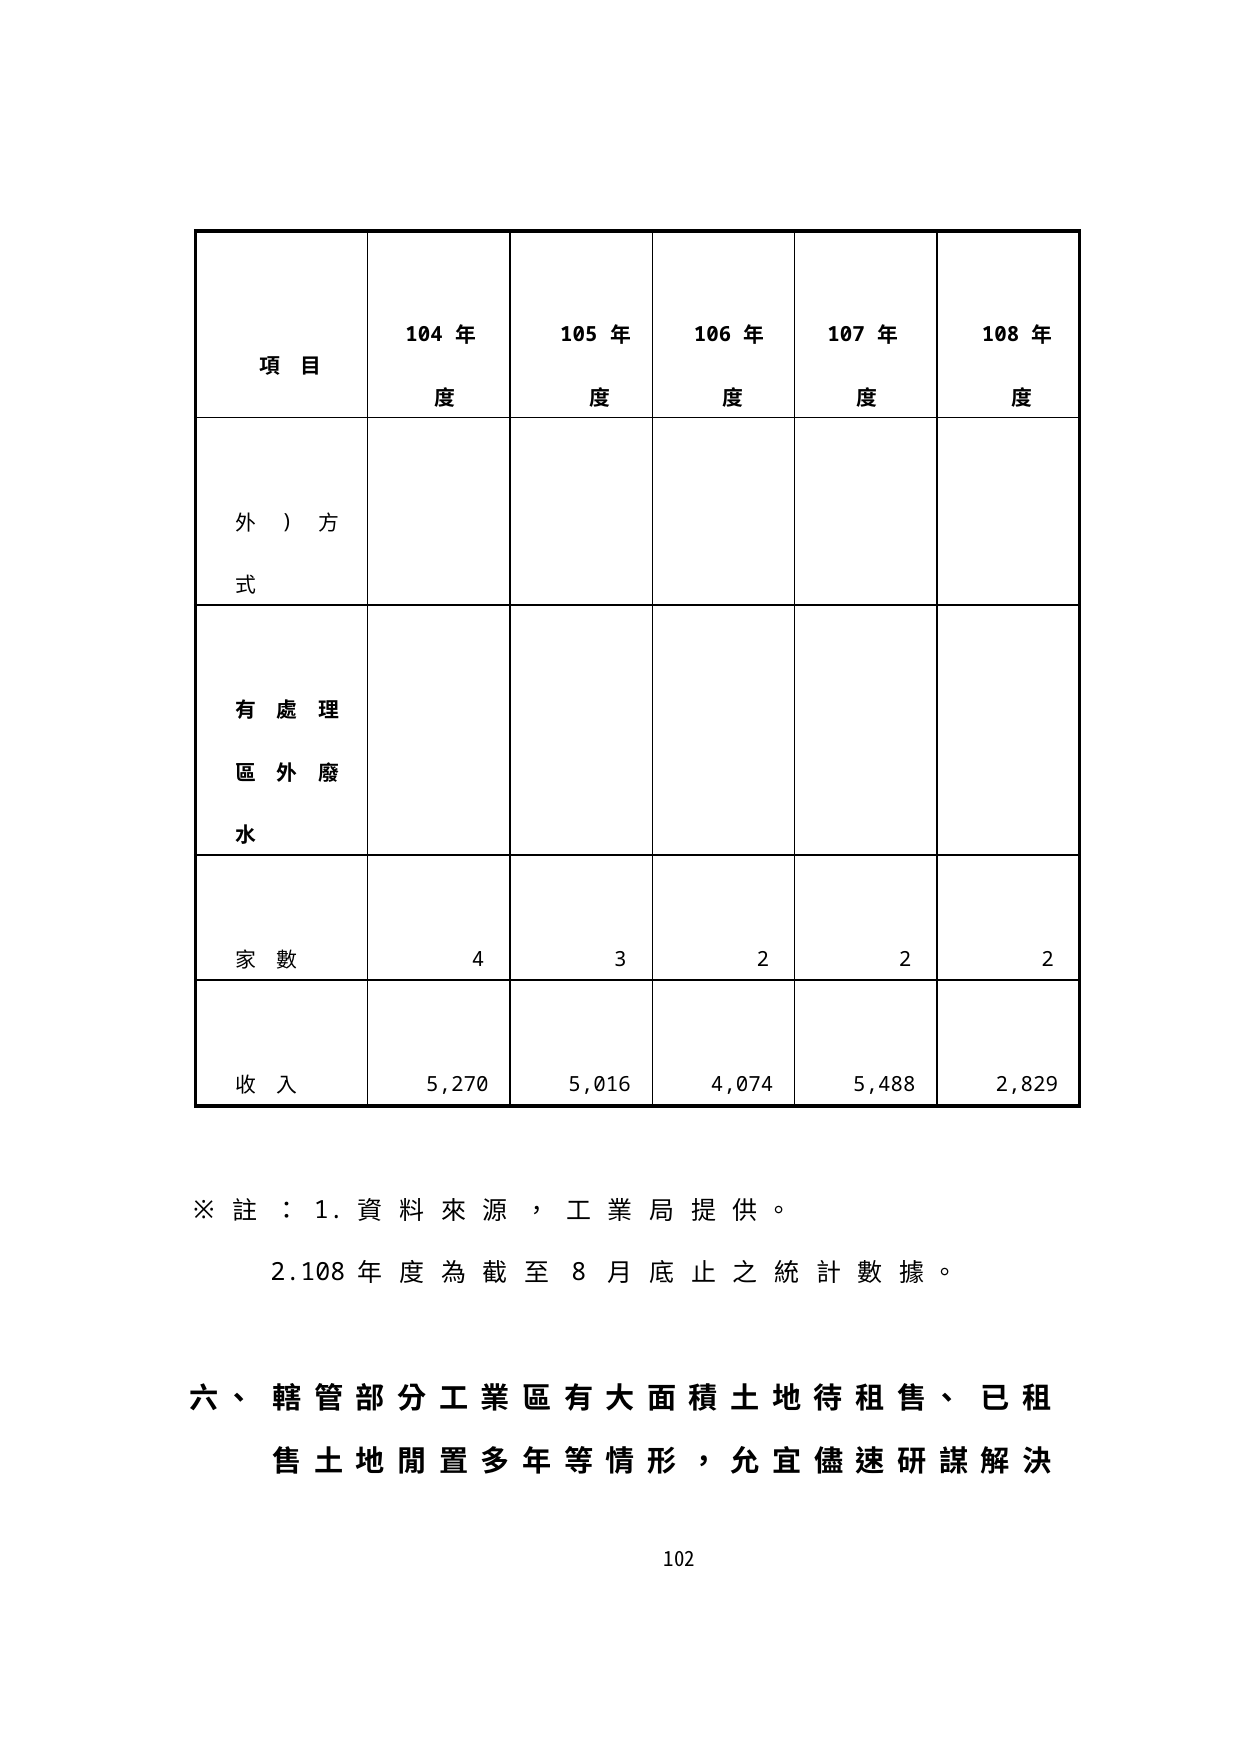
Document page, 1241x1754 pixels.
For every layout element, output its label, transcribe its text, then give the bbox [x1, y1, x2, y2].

table_header 105年度 [511, 233, 652, 417]
table_cell 3 [511, 856, 652, 979]
table_cell 收入 [197, 981, 367, 1104]
table_header 106年度 [653, 233, 794, 417]
table_cell 5,016 [511, 981, 652, 1104]
text 2.108年度為截至8月底止之統計數據。 [212, 1229, 1058, 1292]
table_cell 5,270 [368, 981, 509, 1104]
table_cell 2,829 [938, 981, 1078, 1104]
table_cell 4 [368, 856, 509, 979]
table_cell 5,488 [795, 981, 936, 1104]
table_cell [368, 606, 509, 854]
table_cell 外)方式 [197, 418, 367, 604]
table_cell [511, 606, 652, 854]
table_cell 家數 [197, 856, 367, 979]
table_header 項目 [197, 233, 367, 417]
table_cell [795, 606, 936, 854]
table_cell [653, 606, 794, 854]
table_header 108年度 [938, 233, 1078, 417]
table_cell 有處理區外廢水 [197, 606, 367, 854]
table_cell 2 [938, 856, 1078, 979]
table_header 107年度 [795, 233, 936, 417]
table_header 104年度 [368, 233, 509, 417]
table_cell [795, 418, 936, 604]
text 六、轄管部分工業區有大面積土地待租售、已租售土地閒置多年等情形，允宜儘速研謀解決 [183, 1354, 1058, 1479]
text ※註：1.資料來源，工業局提供。 [181, 1167, 1058, 1229]
table_cell 2 [795, 856, 936, 979]
table_cell [368, 418, 509, 604]
table_cell 4,074 [653, 981, 794, 1104]
table_cell [938, 418, 1078, 604]
table_cell [511, 418, 652, 604]
table_cell 2 [653, 856, 794, 979]
table_cell [653, 418, 794, 604]
table_cell [938, 606, 1078, 854]
